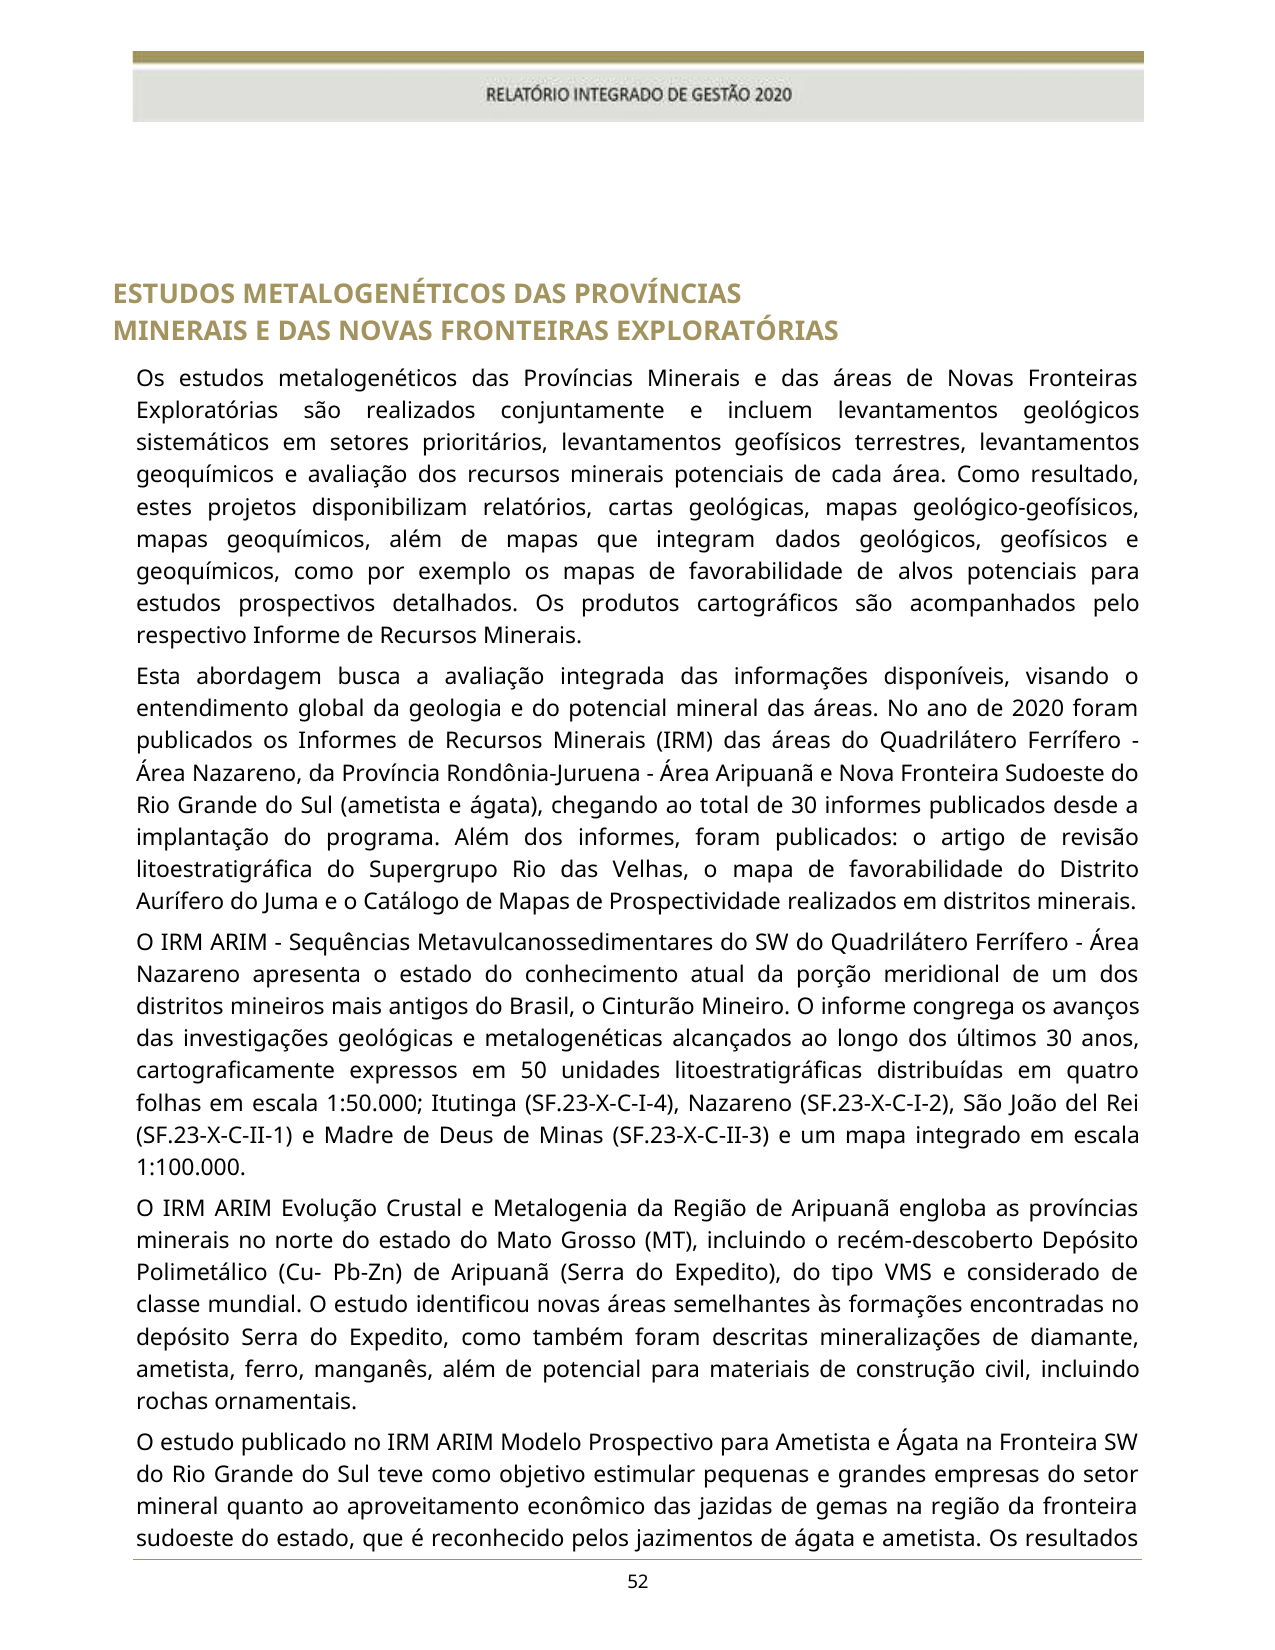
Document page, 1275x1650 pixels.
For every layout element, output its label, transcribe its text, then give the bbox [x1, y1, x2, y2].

text O IRM ARIM - Sequências Metavulcanossedimentares do SW do Quadrilátero Ferrífero - Área Nazareno apresenta o estado do conhecimento atual da porção meridional de um dos distritos mineiros mais antigos do Brasil, o Cinturão Mineiro. O informe congrega os avanços das investigações geológicas e metalogenéticas alcançados ao longo dos últimos 30 anos, cartograficamente expressos em 50 unidades litoestratigráficas distribuídas em quatro folhas em escala 1:50.000; Itutinga (SF.23-X-C-I-4), Nazareno (SF.23-X-C-I-2), São João del Rei (SF.23-X-C-II-1) e Madre de Deus de Minas (SF.23-X-C-II-3) e um mapa integrado em escala 1:100.000. [136, 926, 1140, 1182]
subtitle ESTUDOS METALOGENÉTICOS DAS PROVÍNCIAS MINERAIS E DAS NOVAS FRONTEIRAS EXPLORATÓRIAS [112, 274, 874, 348]
text Esta abordagem busca a avaliação integrada das informações disponíveis, visando o entendimento global da geologia e do potencial mineral das áreas. No ano de 2020 foram publicados os Informes de Recursos Minerais (IRM) das áreas do Quadrilátero Ferrífero - Área Nazareno, da Província Rondônia-Juruena - Área Aripuanã e Nova Fronteira Sudoeste do Rio Grande do Sul (ametista e ágata), chegando ao total de 30 informes publicados desde a implantação do programa. Além dos informes, foram publicados: o artigo de revisão litoestratigráfica do Supergrupo Rio das Velhas, o mapa de favorabilidade do Distrito Aurífero do Juma e o Catálogo de Mapas de Prospectividade realizados em distritos minerais. [136, 660, 1139, 916]
text O estudo publicado no IRM ARIM Modelo Prospectivo para Ametista e Ágata na Fronteira SW do Rio Grande do Sul teve como objetivo estimular pequenas e grandes empresas do setor mineral quanto ao aproveitamento econômico das jazidas de gemas na região da fronteira sudoeste do estado, que é reconhecido pelos jazimentos de ágata e ametista. Os resultados [136, 1426, 1139, 1553]
text O IRM ARIM Evolução Crustal e Metalogenia da Região de Aripuanã engloba as províncias minerais no norte do estado do Mato Grosso (MT), incluindo o recém-descoberto Depósito Polimetálico (Cu- Pb-Zn) de Aripuanã (Serra do Expedito), do tipo VMS e considerado de classe mundial. O estudo identificou novas áreas semelhantes às formações encontradas no depósito Serra do Expedito, como também foram descritas mineralizações de diamante, ametista, ferro, manganês, além de potencial para materiais de construção civil, incluindo rochas ornamentais. [136, 1192, 1140, 1416]
text Os estudos metalogenéticos das Províncias Minerais e das áreas de Novas Fronteiras Exploratórias são realizados conjuntamente e incluem levantamentos geológicos sistemáticos em setores prioritários, levantamentos geofísicos terrestres, levantamentos geoquímicos e avaliação dos recursos minerais potenciais de cada área. Como resultado, estes projetos disponibilizam relatórios, cartas geológicas, mapas geológico-geofísicos, mapas geoquímicos, além de mapas que integram dados geológicos, geofísicos e geoquímicos, como por exemplo os mapas de favorabilidade de alvos potenciais para estudos prospectivos detalhados. Os produtos cartográficos são acompanhados pelo respectivo Informe de Recursos Minerais. [136, 362, 1139, 650]
